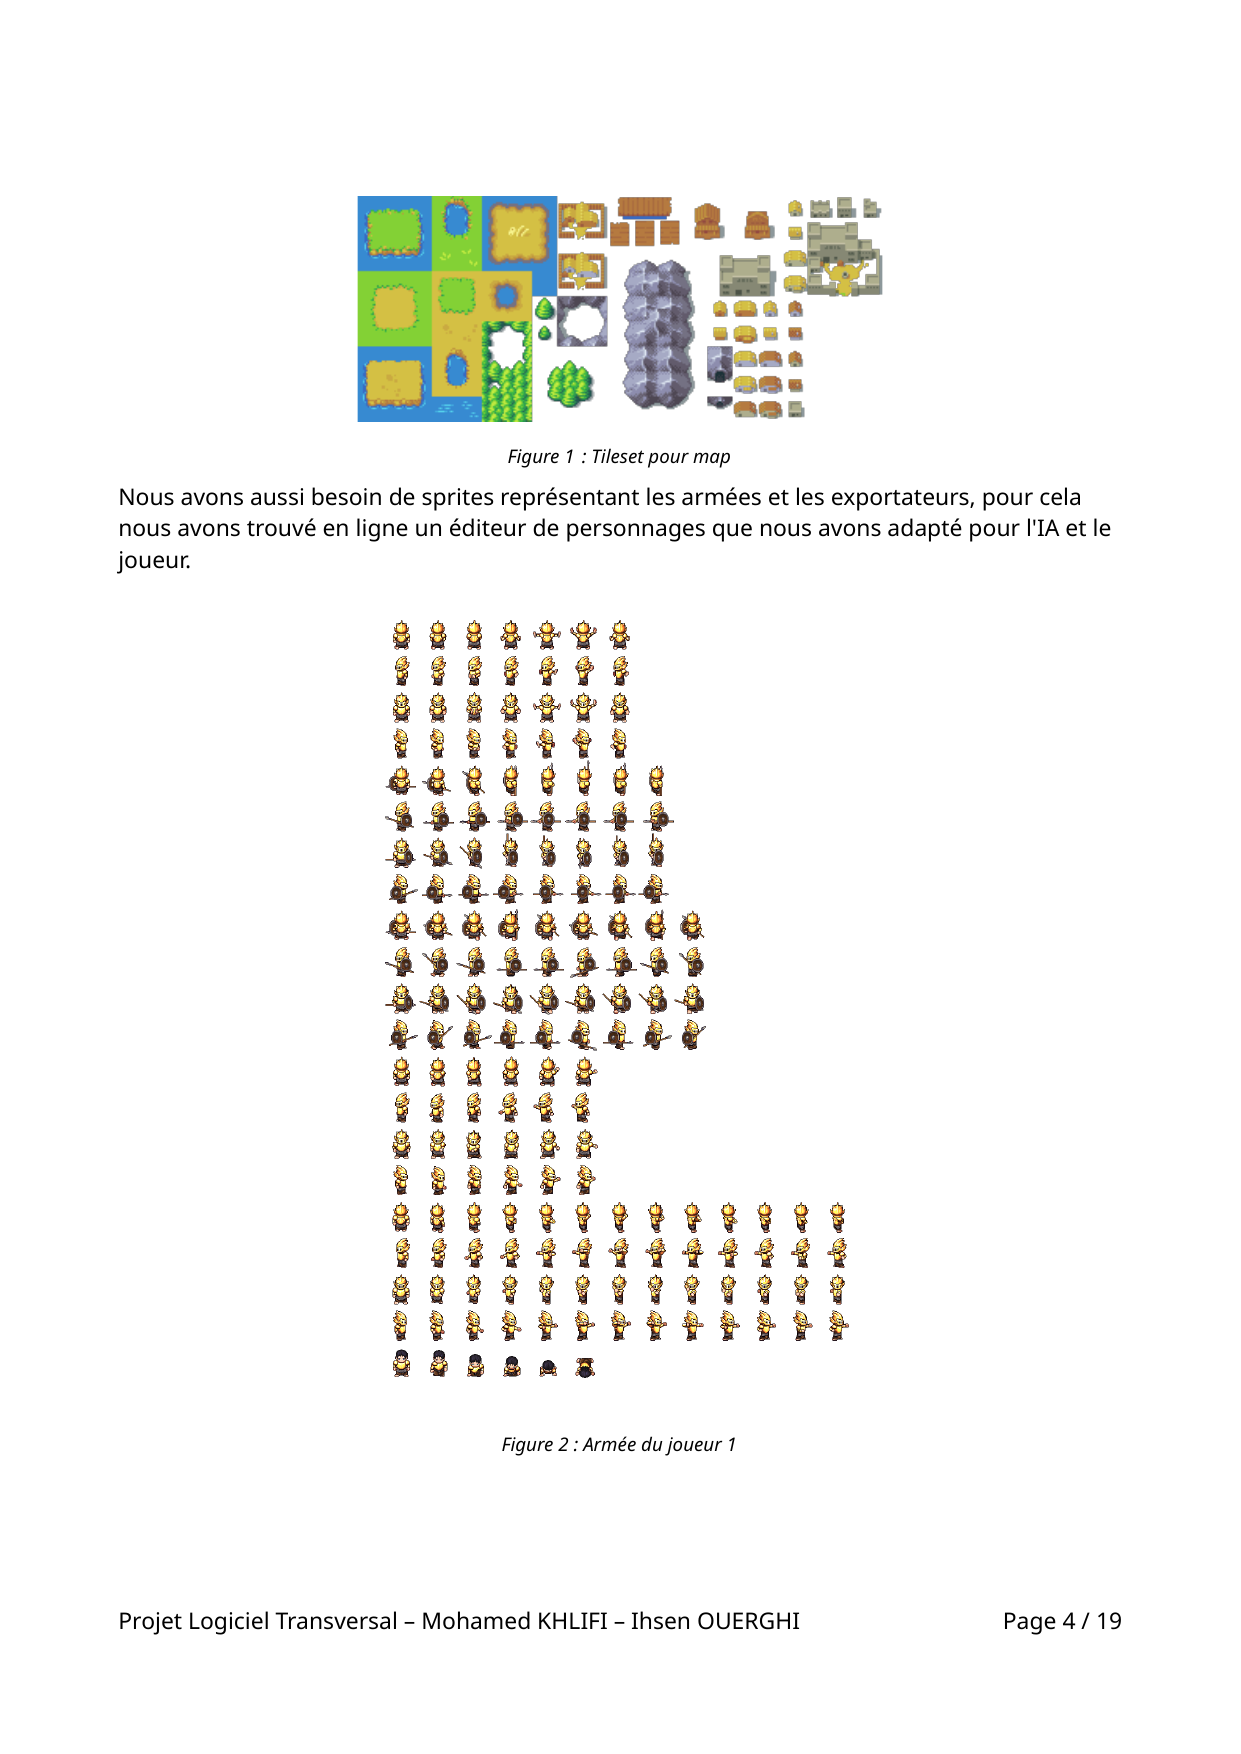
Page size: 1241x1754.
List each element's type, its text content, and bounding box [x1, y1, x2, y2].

text Figure 2 : Armée du joueur 1 [118, 1431, 1122, 1457]
text Figure 1 : Tileset pour map [118, 443, 1122, 469]
text Nous avons aussi besoin de sprites représentant les armées et les exportateurs, pour cela nous avons trouvé en ligne un éditeur de personnages que nous avons adapté pour l'IA et le joueur. [118, 481, 1122, 575]
picture [357, 196, 883, 422]
picture [383, 614, 856, 1378]
